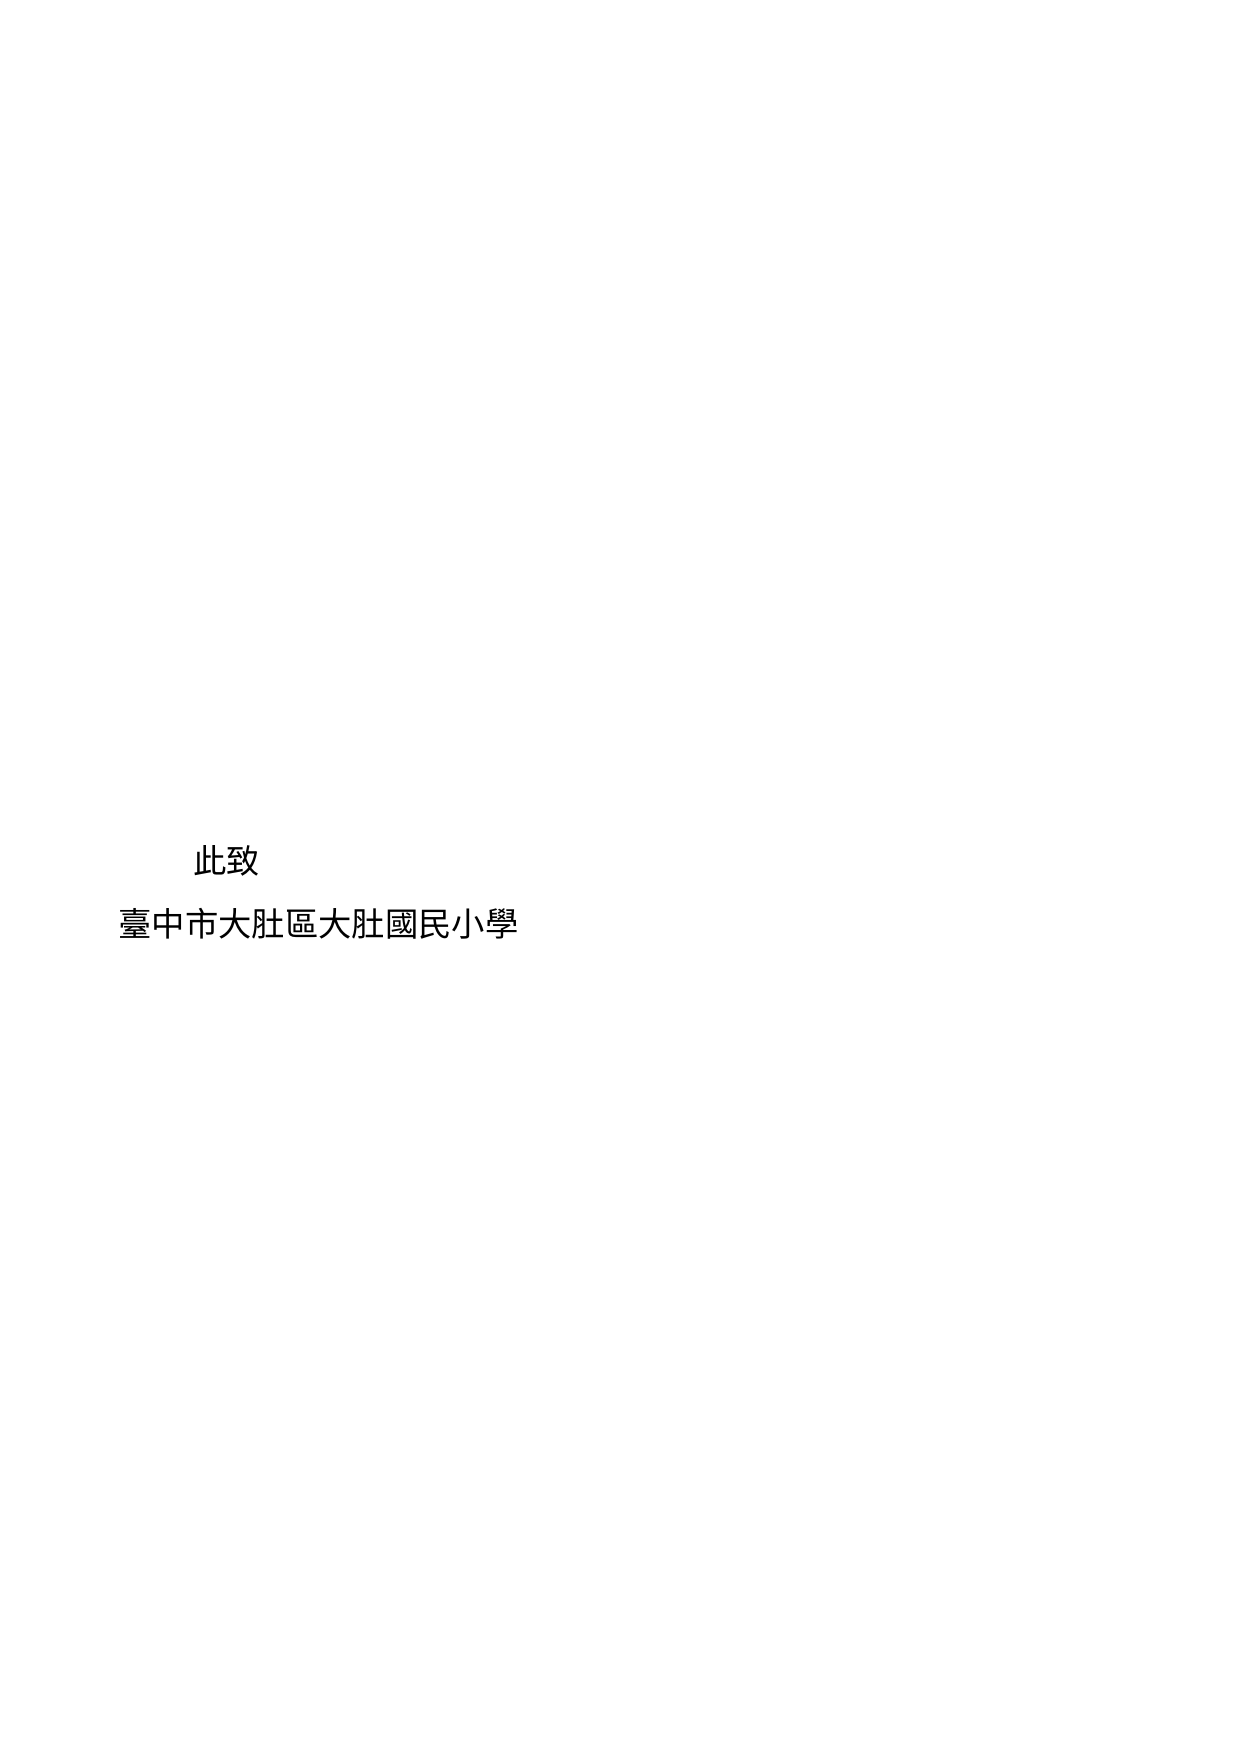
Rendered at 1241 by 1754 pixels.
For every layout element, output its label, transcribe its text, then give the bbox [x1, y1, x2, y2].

text 臺中市大肚區大肚國民小學 [118, 880, 1122, 942]
text 此致 [118, 817, 1122, 880]
